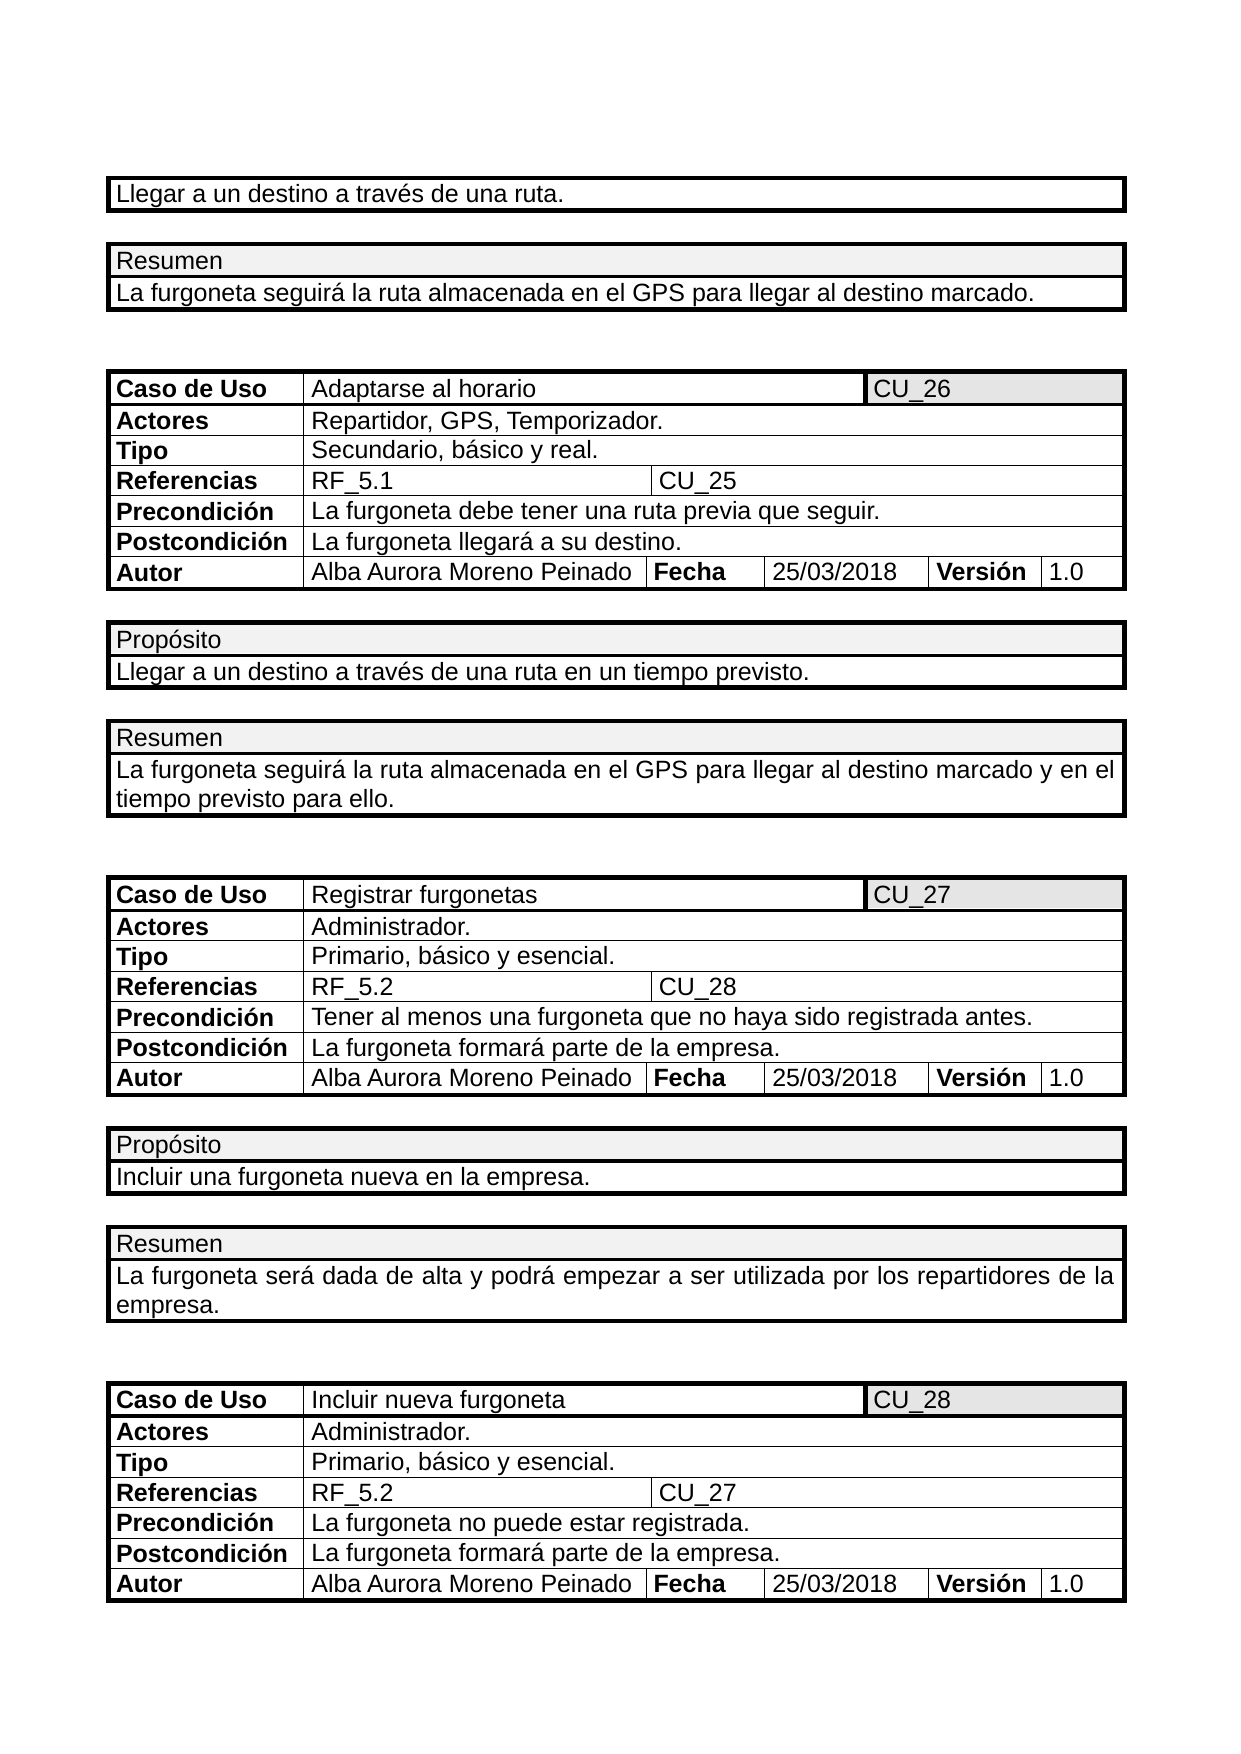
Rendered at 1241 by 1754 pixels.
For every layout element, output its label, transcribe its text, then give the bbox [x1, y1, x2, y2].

table_cell Postcondición [111, 1033, 303, 1062]
table_cell Secundario, básico y real. [304, 436, 1122, 465]
table_cell Actores [111, 406, 303, 434]
table_header CU_28 [868, 1386, 1122, 1414]
table_cell Alba Aurora Moreno Peinado [304, 1063, 646, 1092]
table_cell CU_25 [652, 466, 1122, 495]
table_cell Tipo [111, 1447, 303, 1477]
table_cell RF_5.1 [304, 466, 651, 495]
table_cell Primario, básico y esencial. [304, 1447, 1122, 1477]
table_cell La furgoneta será dada de alta y podrá empezar a ser utilizada por los repartidores de la empresa. [111, 1261, 1122, 1319]
table_cell Tipo [111, 941, 303, 971]
table_cell Fecha [647, 1063, 764, 1092]
table_cell Primario, básico y esencial. [304, 941, 1122, 971]
table_cell RF_5.2 [304, 1478, 651, 1507]
table_header Incluir nueva furgoneta [304, 1386, 863, 1414]
table_cell Administrador. [304, 912, 1122, 940]
table_cell Fecha [647, 557, 764, 587]
table_cell Postcondición [111, 1539, 303, 1568]
table_cell La furgoneta llegará a su destino. [304, 527, 1122, 556]
table_header Resumen [111, 1229, 1122, 1258]
table_header Propósito [111, 625, 1122, 653]
table_cell La furgoneta formará parte de la empresa. [304, 1033, 1122, 1062]
table_cell Llegar a un destino a través de una ruta en un tiempo previsto. [111, 657, 1122, 685]
table_cell Referencias [111, 466, 303, 495]
table_cell Versión [929, 557, 1041, 587]
table_cell 1.0 [1042, 557, 1122, 587]
table_cell Precondición [111, 496, 303, 526]
table_cell Llegar a un destino a través de una ruta. [111, 180, 1122, 208]
table_cell Precondición [111, 1508, 303, 1537]
table_cell La furgoneta seguirá la ruta almacenada en el GPS para llegar al destino marcado. [111, 278, 1122, 307]
table_header Adaptarse al horario [304, 374, 863, 403]
table_header Propósito [111, 1131, 1122, 1159]
table_cell Administrador. [304, 1418, 1122, 1446]
table_cell CU_27 [652, 1478, 1122, 1507]
table_header CU_26 [868, 374, 1122, 403]
table_cell Actores [111, 912, 303, 940]
table_cell Actores [111, 1418, 303, 1446]
table_cell Autor [111, 1063, 303, 1092]
table_cell 25/03/2018 [765, 557, 928, 587]
table_cell La furgoneta no puede estar registrada. [304, 1508, 1122, 1537]
table_cell Autor [111, 1569, 303, 1598]
table_cell Postcondición [111, 527, 303, 556]
table_cell Alba Aurora Moreno Peinado [304, 557, 646, 587]
table_cell Tipo [111, 436, 303, 465]
table_cell La furgoneta formará parte de la empresa. [304, 1539, 1122, 1568]
table_cell CU_28 [652, 972, 1122, 1001]
table_cell Referencias [111, 972, 303, 1001]
table_cell RF_5.2 [304, 972, 651, 1001]
table_cell Autor [111, 557, 303, 587]
table_header Resumen [111, 723, 1122, 752]
table_cell Alba Aurora Moreno Peinado [304, 1569, 646, 1598]
table_header Registrar furgonetas [304, 880, 863, 908]
table_cell 25/03/2018 [765, 1063, 928, 1092]
table_cell 1.0 [1042, 1063, 1122, 1092]
table_cell La furgoneta debe tener una ruta previa que seguir. [304, 496, 1122, 526]
table_cell Fecha [647, 1569, 764, 1598]
table_header Caso de Uso [111, 880, 303, 908]
table_cell Versión [929, 1063, 1041, 1092]
table_cell Versión [929, 1569, 1041, 1598]
table_cell Precondición [111, 1002, 303, 1032]
table_cell Referencias [111, 1478, 303, 1507]
table_cell 25/03/2018 [765, 1569, 928, 1598]
table_header Caso de Uso [111, 374, 303, 403]
table_cell Incluir una furgoneta nueva en la empresa. [111, 1163, 1122, 1191]
table_cell Tener al menos una furgoneta que no haya sido registrada antes. [304, 1002, 1122, 1032]
table_header Caso de Uso [111, 1386, 303, 1414]
table_header Resumen [111, 246, 1122, 275]
table_cell Repartidor, GPS, Temporizador. [304, 406, 1122, 434]
table_cell 1.0 [1042, 1569, 1122, 1598]
table_header CU_27 [868, 880, 1122, 908]
table_cell La furgoneta seguirá la ruta almacenada en el GPS para llegar al destino marcado y en el tiempo previsto para ello. [111, 755, 1122, 813]
